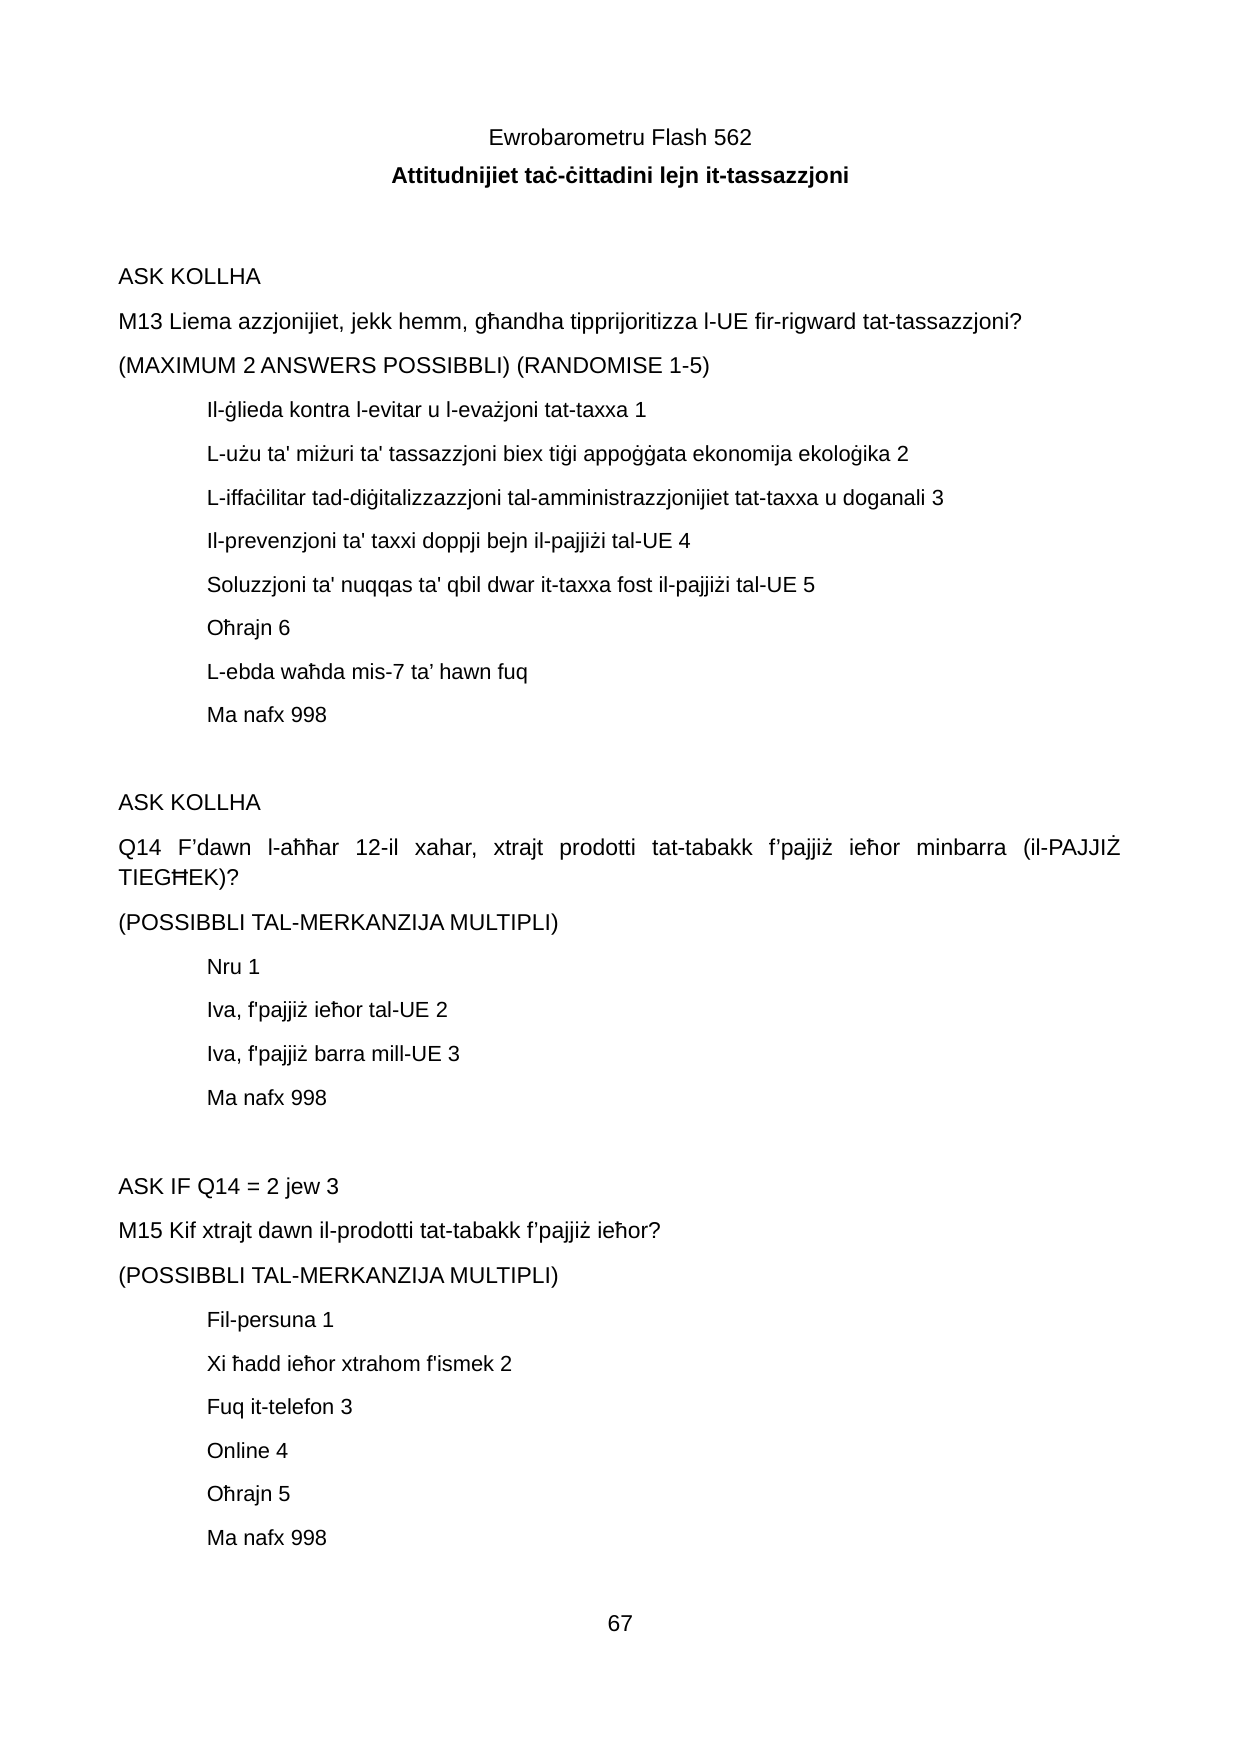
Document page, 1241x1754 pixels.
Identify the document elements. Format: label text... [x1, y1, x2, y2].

text L-iffaċilitar tad-diġitalizzazzjoni tal-amministrazzjonijiet tat-taxxa u doganali 3 [207, 484, 1122, 509]
text Ma nafx 998 [207, 702, 1122, 727]
text Oħrajn 6 [207, 615, 1122, 640]
text (POSSIBBLI TAL-MERKANZIJA MULTIPLI) [118, 909, 1122, 935]
text Fil-persuna 1 [207, 1307, 1122, 1332]
text M15 Kif xtrajt dawn il-prodotti tat-tabakk f’pajjiż ieħor? [118, 1217, 1122, 1244]
text Online 4 [207, 1438, 1122, 1463]
text Oħrajn 5 [207, 1481, 1122, 1506]
text ASK IF Q14 = 2 jew 3 [118, 1173, 1122, 1199]
text ASK KOLLHA [118, 263, 1122, 289]
text Fuq it-telefon 3 [207, 1394, 1122, 1419]
text (MAXIMUM 2 ANSWERS POSSIBBLI) (RANDOMISE 1-5) [118, 352, 1122, 379]
text M13 Liema azzjonijiet, jekk hemm, għandha tipprijoritizza l-UE fir-rigward tat-tassazzjoni? [118, 308, 1122, 334]
text L-ebda waħda mis-7 ta’ hawn fuq [207, 658, 1122, 684]
text Il-prevenzjoni ta' taxxi doppji bejn il-pajjiżi tal-UE 4 [207, 528, 1122, 553]
text Il-ġlieda kontra l-evitar u l-evażjoni tat-taxxa 1 [207, 397, 1122, 422]
text (POSSIBBLI TAL-MERKANZIJA MULTIPLI) [118, 1262, 1122, 1289]
text Nru 1 [207, 954, 1122, 979]
text Iva, f'pajjiż ieħor tal-UE 2 [207, 997, 1122, 1022]
text Xi ħadd ieħor xtrahom f'ismek 2 [207, 1351, 1122, 1376]
text Soluzzjoni ta' nuqqas ta' qbil dwar it-taxxa fost il-pajjiżi tal-UE 5 [207, 571, 1122, 597]
text Iva, f'pajjiż barra mill-UE 3 [207, 1041, 1122, 1066]
text Q14 F’dawn l-aħħar 12-il xahar, xtrajt prodotti tat-tabakk f’pajjiż ieħor minbarra (il-PAJJIŻ TIEGĦEK)? [118, 834, 1122, 891]
text L-użu ta' miżuri ta' tassazzjoni biex tiġi appoġġata ekonomija ekoloġika 2 [207, 441, 1122, 466]
text ASK KOLLHA [118, 789, 1122, 816]
text Ma nafx 998 [207, 1084, 1122, 1109]
text Ma nafx 998 [207, 1525, 1122, 1550]
